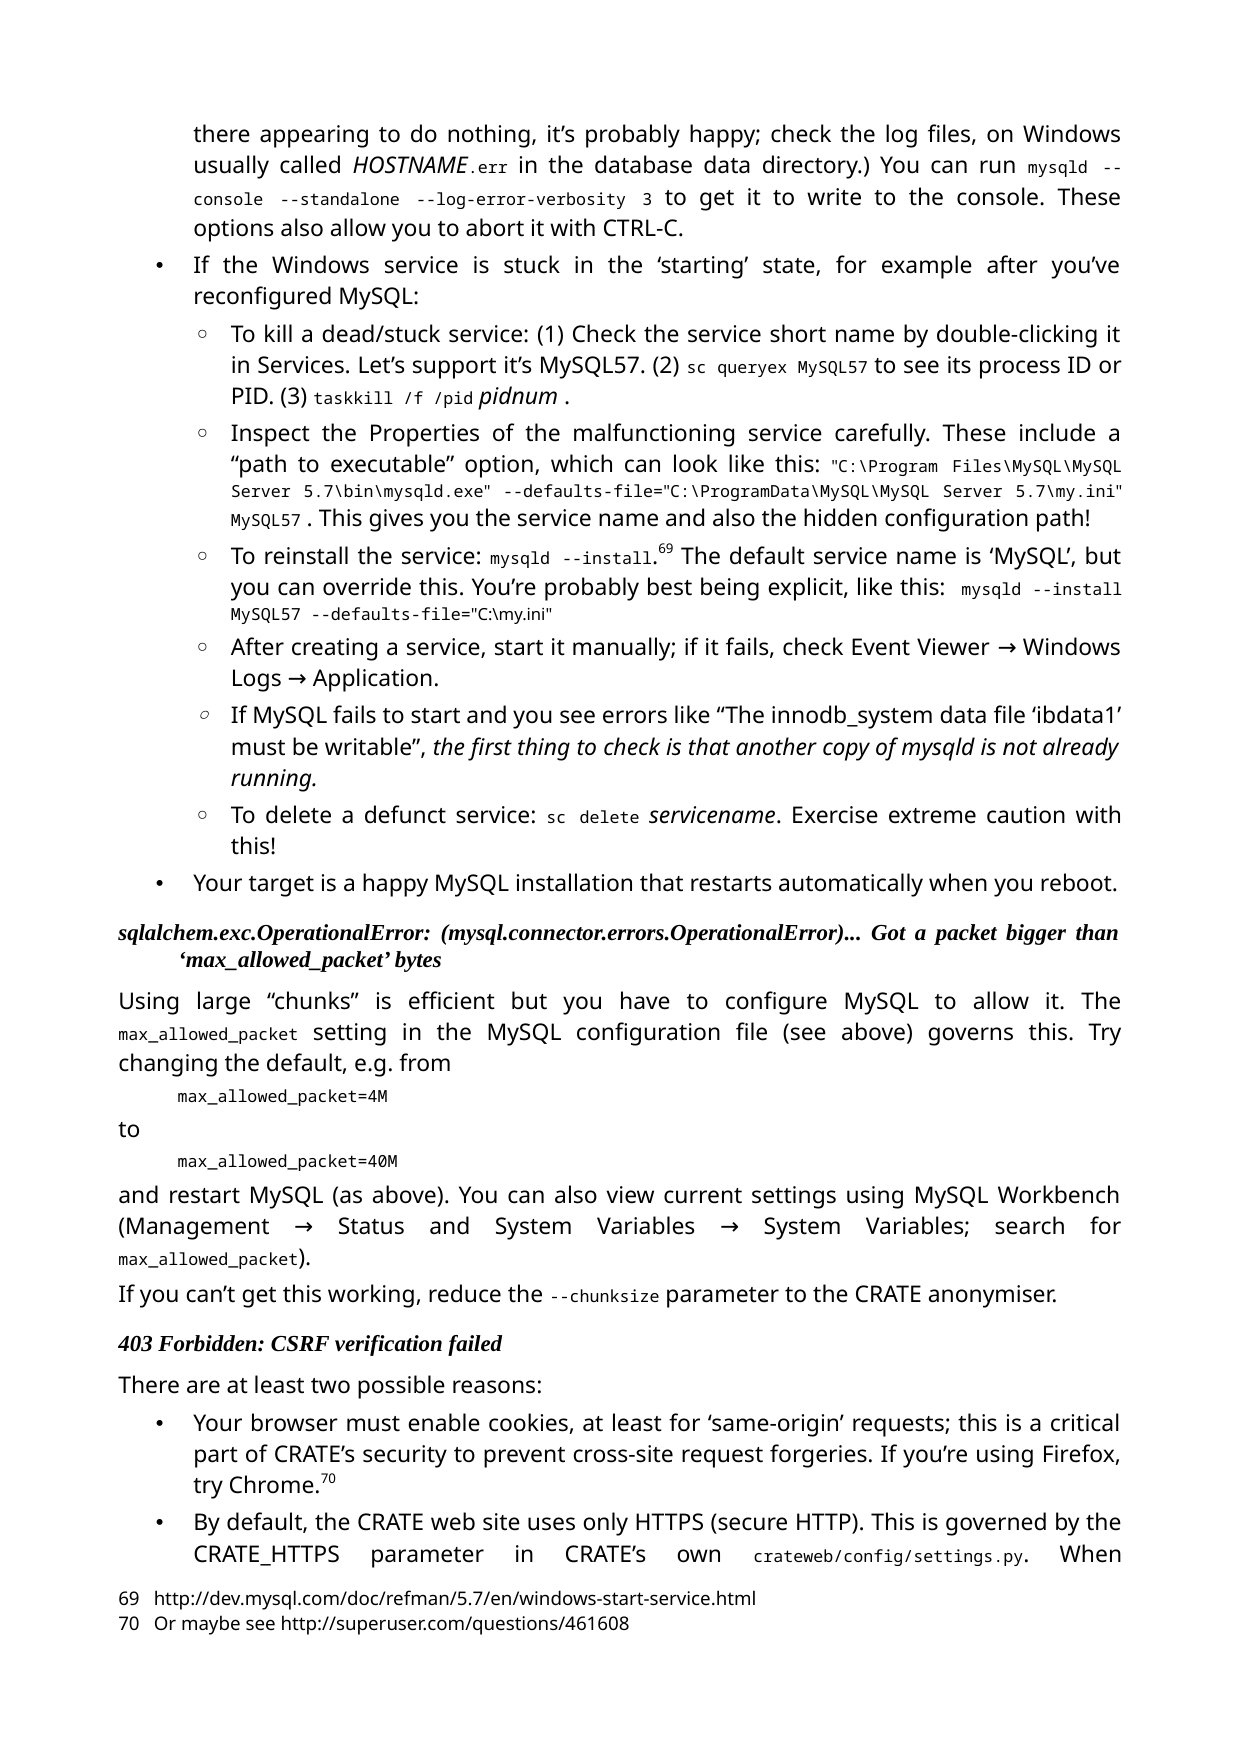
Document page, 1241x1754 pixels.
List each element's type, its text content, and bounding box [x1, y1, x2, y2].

subtitle sqlalchem.exc.OperationalError: (mysql.connector.errors.OperationalError)... Got a packet bigger than ‘max_allowed_packet’ bytes [118, 919, 1122, 972]
list After creating a service, start it manually; if it fails, check Event Viewer → Windows Logs → Application. [193, 631, 1122, 693]
list To delete a defunct service: sc delete servicename. Exercise extreme caution with this! [193, 799, 1122, 861]
list By default, the CRATE web site uses only HTTPS (secure HTTP). This is governed by the CRATE_HTTPS parameter in CRATE’s own crateweb/config/settings.py. When [156, 1506, 1122, 1569]
list Your browser must enable cookies, at least for ‘same-origin’ requests; this is a critical part of CRATE’s security to prevent cross-site request forgeries. If you’re using Firefox, try Chrome. [156, 1407, 1122, 1500]
text If you can’t get this working, reduce the --chunksize parameter to the CRATE anonymiser. [118, 1278, 1122, 1310]
list Or maybe see http://superuser.com/questions/461608 [118, 1610, 1122, 1636]
text max_allowed_packet=4M [177, 1084, 1122, 1107]
text Using large “chunks” is efficient but you have to configure MySQL to allow it. The max_allowed_packet setting in the MySQL configuration file (see above) governs this. Try changing the default, e.g. from [118, 984, 1122, 1078]
list If the Windows service is stuck in the ‘starting’ state, for example after you’ve reconfigured MySQL: [156, 249, 1122, 312]
list To kill a dead/stuck service: (1) Check the service short name by double-clicking it in Services. Let’s support it’s MySQL57. (2) sc queryex MySQL57 to see its process ID or PID. (3) taskkill /f /pid pidnum . [193, 317, 1122, 411]
list http://dev.mysql.com/doc/refman/5.7/en/windows-start-service.html [118, 1585, 1122, 1610]
subtitle 403 Forbidden: CSRF verification failed [118, 1331, 1122, 1357]
list If MySQL fails to start and you see errors like “The innodb_system data file ‘ibdata1’ must be writable”, the first thing to check is that another copy of mysqld is not already running. [193, 699, 1122, 793]
text and restart MySQL (as above). You can also view current settings using MySQL Workbench (Management → Status and System Variables → System Variables; search for max_allowed_packet). [118, 1179, 1122, 1272]
text max_allowed_packet=40M [177, 1150, 1122, 1173]
list Your target is a happy MySQL installation that restarts automatically when you reboot. [156, 867, 1122, 898]
text There are at least two possible reasons: [118, 1369, 1122, 1401]
list Inspect the Properties of the malfunctioning service carefully. These include a “path to executable” option, which can look like this: "C:\Program Files\MySQL\MySQL Server 5.7\bin\mysqld.exe" --defaults-file="C:\ProgramData\MySQL\MySQL Server 5.7\my.ini" MySQL57 . This gives you the service name and also the hidden configuration path! [193, 417, 1122, 534]
text to [118, 1113, 1122, 1144]
list To reinstall the service: mysqld --install. The default service name is ‘MySQL’, but you can override this. You’re probably best being explicit, like this: mysqld --install MySQL57 --defaults-file="C:\my.ini" [193, 539, 1122, 625]
list there appearing to do nothing, it’s probably happy; check the log files, on Windows usually called HOSTNAME.err in the database data directory.) You can run mysqld --console --standalone --log-error-verbosity 3 to get it to write to the console. These options also allow you to abort it with CTRL-C. [156, 118, 1122, 243]
